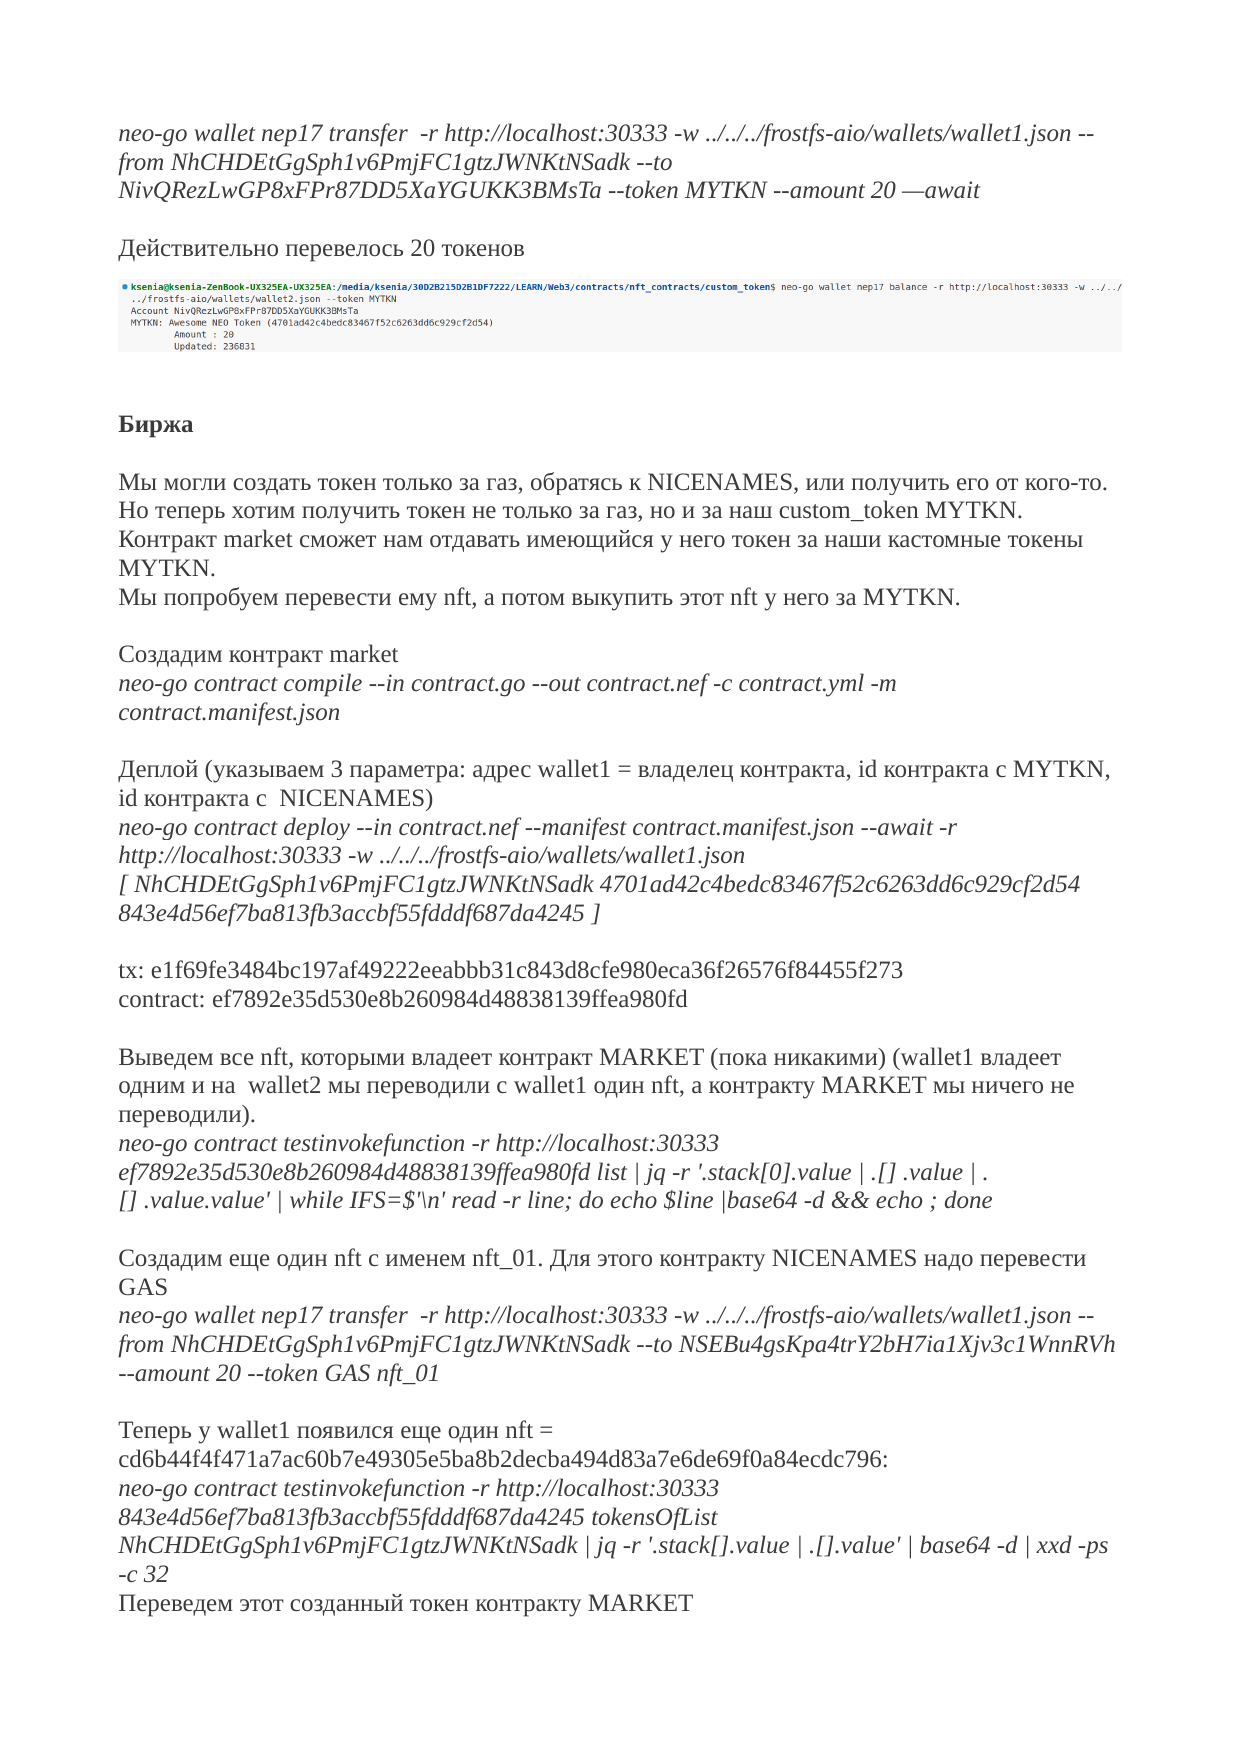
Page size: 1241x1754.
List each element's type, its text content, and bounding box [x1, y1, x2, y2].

text Мы могли создать токен только за газ, обратясь к NICENAMES, или получить его от кого-то. Но теперь хотим получить токен не только за газ, но и за наш custom_token MYTKN. Контракт market сможет нам отдавать имеющийся у него токен за наши кастомные токены MYTKN. [118, 467, 1122, 582]
text neo-go wallet nep17 transfer -r http://localhost:30333 -w ../../../frostfs-aio/wallets/wallet1.json --from NhCHDEtGgSph1v6PmjFC1gtzJWNKtNSadk --to NivQRezLwGP8xFPr87DD5XaYGUKK3BMsTa --token MYTKN --amount 20 —await [118, 118, 1122, 204]
text tx: e1f69fe3484bc197af49222eeabbb31c843d8cfe980eca36f26576f84455f273 [118, 955, 1122, 984]
text Теперь у wallet1 появился еще один nft = cd6b44f4f471a7ac60b7e49305e5ba8b2decba494d83a7e6de69f0a84ecdc796: [118, 1415, 1122, 1473]
text Создадим контракт market [118, 639, 1122, 668]
text Мы попробуем перевести ему nft, а потом выкупить этот nft у него за MYTKN. [118, 582, 1122, 610]
text contract: ef7892e35d530e8b260984d48838139ffea980fd [118, 984, 1122, 1013]
text Действительно перевелось 20 токенов [118, 233, 1122, 262]
text Деплой (указываем 3 параметра: адрес wallet1 = владелец контракта, id контракта с MYTKN, id контракта с NICENAMES) [118, 754, 1122, 812]
text Создадим еще один nft с именем nft_01. Для этого контракту NICENAMES надо перевести GAS [118, 1243, 1122, 1300]
text Биржа [118, 409, 1122, 438]
text neo-go contract compile --in contract.go --out contract.nef -c contract.yml -m contract.manifest.json [118, 668, 1122, 725]
text neo-go wallet nep17 transfer -r http://localhost:30333 -w ../../../frostfs-aio/wallets/wallet1.json --from NhCHDEtGgSph1v6PmjFC1gtzJWNKtNSadk --to NSEBu4gsKpa4trY2bH7ia1Xjv3c1WnnRVh --amount 20 --token GAS nft_01 [118, 1300, 1122, 1387]
text neo-go contract testinvokefunction -r http://localhost:30333 ef7892e35d530e8b260984d48838139ffea980fd list | jq -r '.stack[0].value | .[] .value | .[] .value.value' | while IFS=$'\n' read -r line; do echo $line |base64 -d && echo ; done [118, 1128, 1122, 1214]
text Выведем все nft, которыми владеет контракт MARKET (пока никакими) (wallet1 владеет одним и на wallet2 мы переводили с wallet1 один nft, а контракту MARKET мы ничего не переводили). [118, 1042, 1122, 1128]
text Переведем этот созданный токен контракту MARKET [118, 1588, 1122, 1617]
text neo-go contract deploy --in contract.nef --manifest contract.manifest.json --await -r http://localhost:30333 -w ../../../frostfs-aio/wallets/wallet1.json [ NhCHDEtGgSph1v6PmjFC1gtzJWNKtNSadk 4701ad42c4bedc83467f52c6263dd6c929cf2d54 843e4d56ef7ba813fb3accbf55fdddf687da4245 ] [118, 812, 1122, 927]
text neo-go contract testinvokefunction -r http://localhost:30333 843e4d56ef7ba813fb3accbf55fdddf687da4245 tokensOfList NhCHDEtGgSph1v6PmjFC1gtzJWNKtNSadk | jq -r '.stack[].value | .[].value' | base64 -d | xxd -ps -c 32 [118, 1473, 1122, 1588]
picture [118, 279, 1123, 352]
